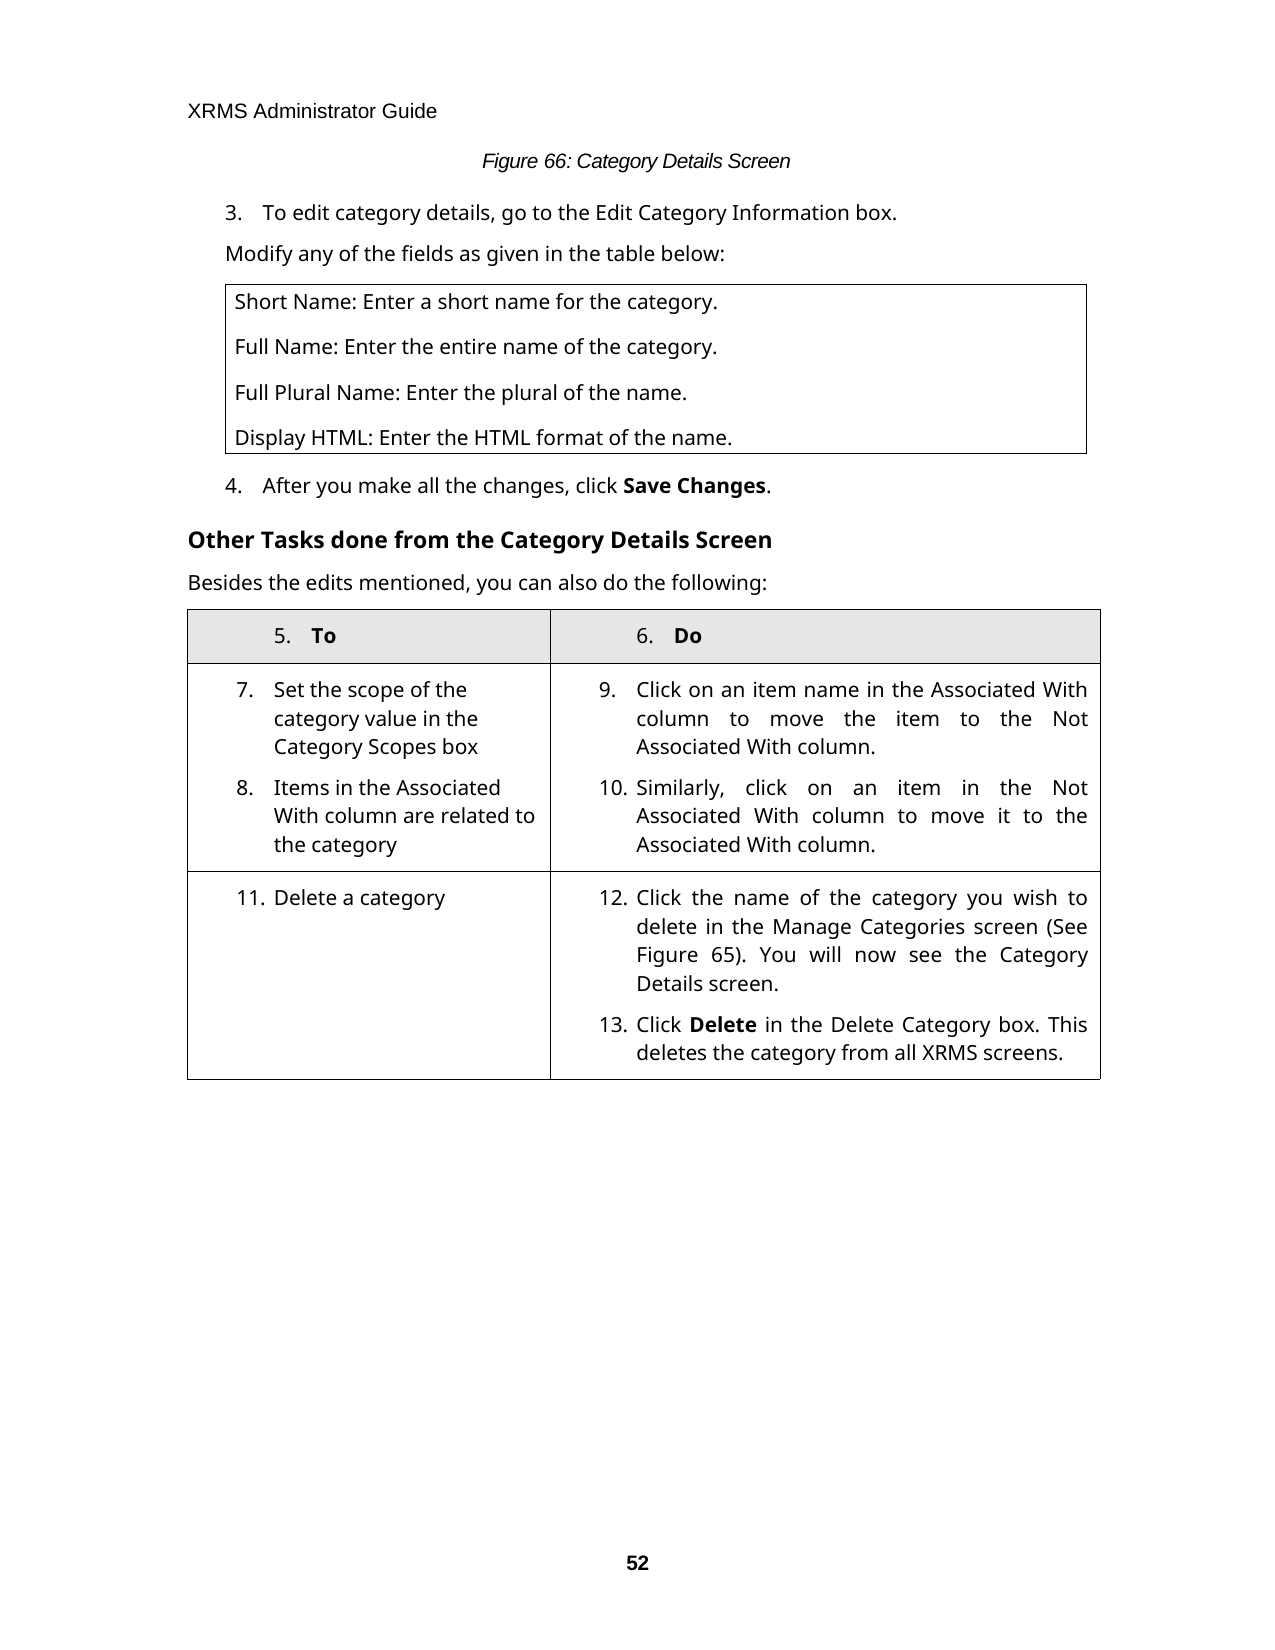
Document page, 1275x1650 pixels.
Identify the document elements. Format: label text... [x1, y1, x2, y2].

list Full Plural Name: Enter the plural of the name. [226, 374, 1086, 406]
table_header Do [551, 610, 1100, 663]
text Figure 66: Category Details Screen [187, 150, 1087, 173]
table_cell Set the scope of the category value in the Category Scopes box Items in the Associated With column are related to the category [188, 664, 550, 871]
list Full Name: Enter the entire name of the category. [226, 329, 1086, 361]
list Modify any of the fields as given in the table below: [225, 239, 1087, 268]
table_cell Delete a category [188, 872, 550, 1079]
table_cell Click the name of the category you wish to delete in the Manage Categories screen (See Figure 65). You will now see the Category Details screen. Click Delete in the Delete Category box. This deletes the category from all XRMS screens. [551, 872, 1100, 1079]
list To edit category details, go to the Edit Category Information box. [225, 198, 1087, 227]
text Besides the edits mentioned, you can also do the following: [187, 568, 1087, 597]
list Short Name: Enter a short name for the category. [226, 285, 1086, 316]
table_header To [188, 610, 550, 663]
list After you make all the changes, click Save Changes. [225, 471, 1087, 499]
table_cell Click on an item name in the Associated With column to move the item to the Not Associated With column. Similarly, click on an item in the Not Associated With column to move it to the Associated With column. [551, 664, 1100, 871]
list Display HTML: Enter the HTML format of the name. [226, 419, 1086, 453]
text Other Tasks done from the Category Details Screen [187, 524, 1087, 556]
